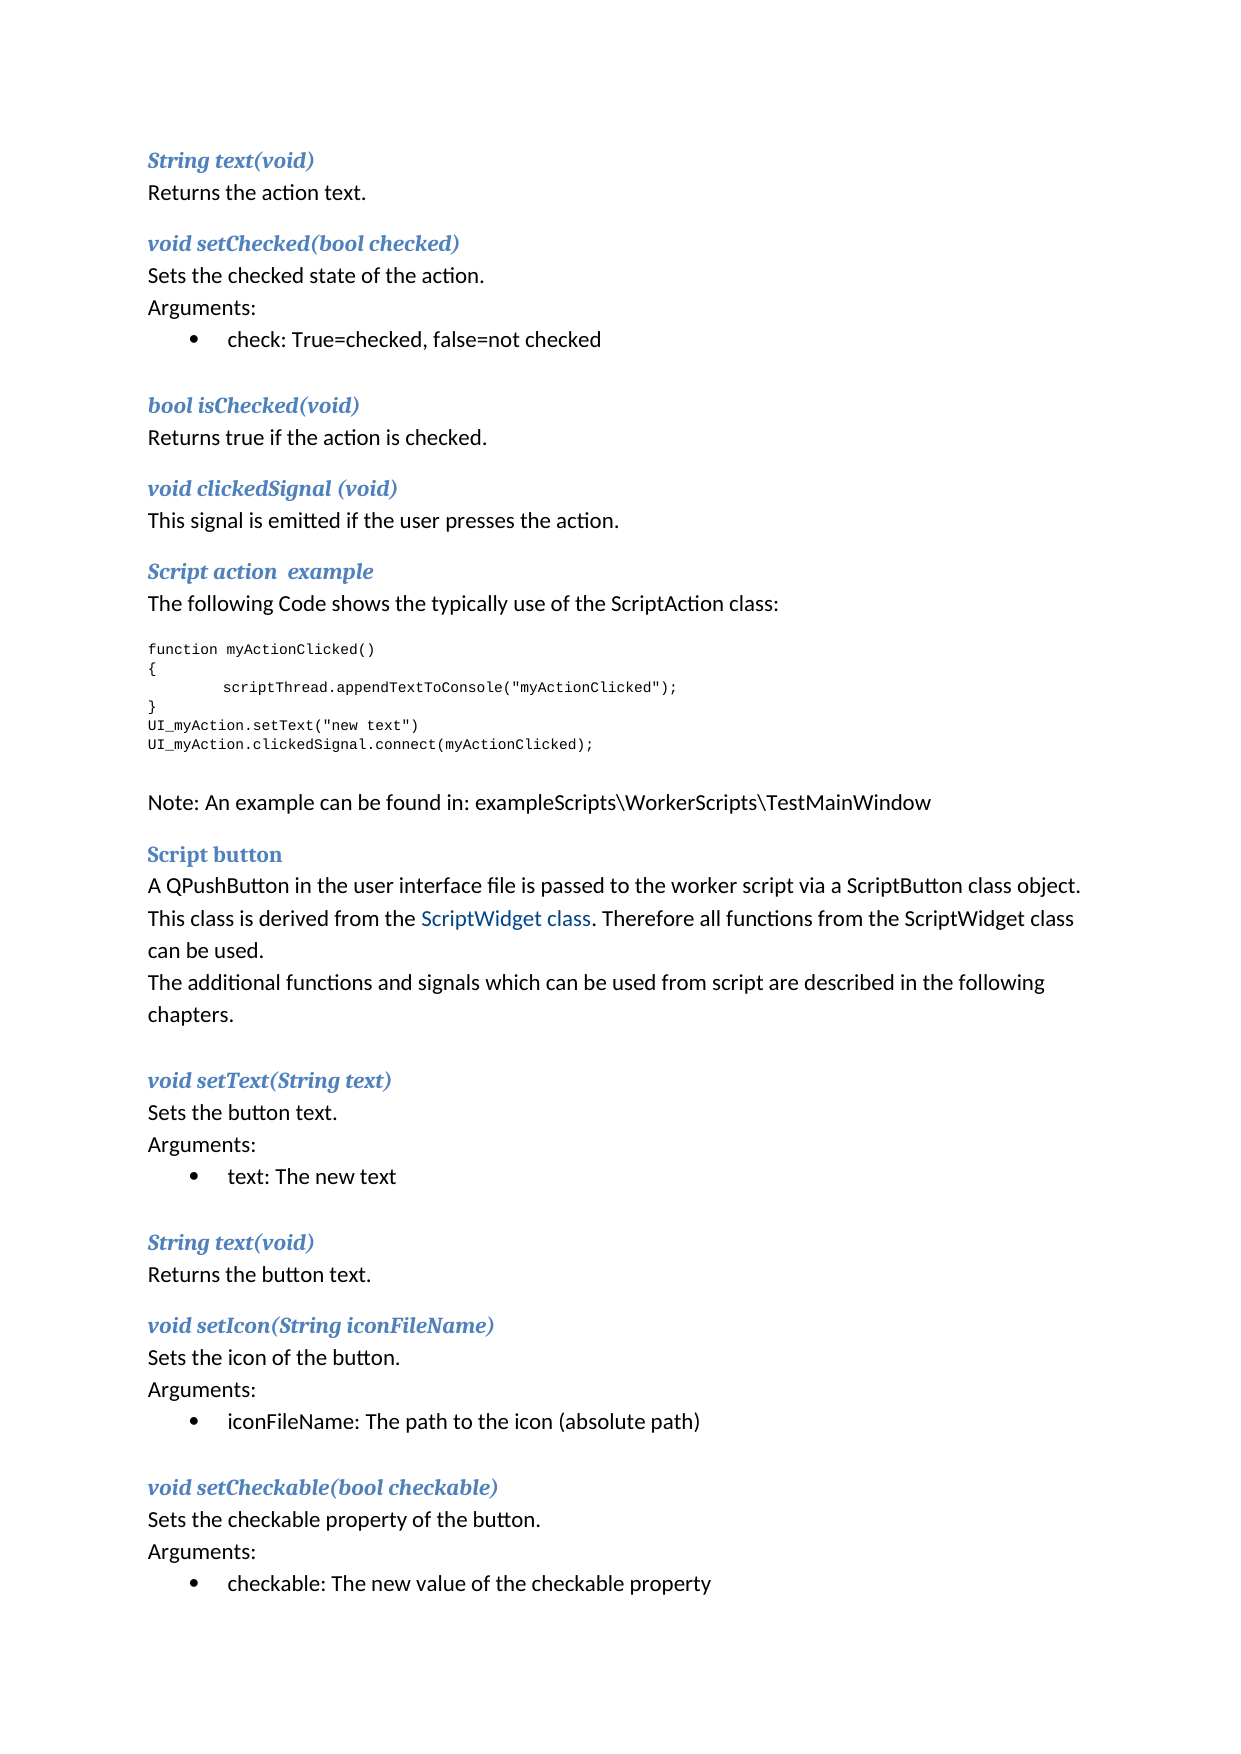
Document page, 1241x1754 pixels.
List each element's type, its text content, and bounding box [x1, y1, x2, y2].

text Note: An example can be found in: exampleScripts\WorkerScripts\TestMainWindow [148, 788, 1093, 816]
text Arguments: [148, 293, 1093, 321]
subtitle Script action example [148, 559, 1093, 586]
text Sets the button text. [148, 1098, 1093, 1126]
text UI_myAction.setText("new text") [148, 718, 1093, 735]
text The additional functions and signals which can be used from script are described in the following chapters. [148, 968, 1093, 1028]
text } [148, 699, 1093, 716]
text The following Code shows the typically use of the ScriptAction class: [148, 589, 1093, 617]
subtitle void clickedSignal (void) [148, 476, 1093, 502]
text Arguments: [148, 1375, 1093, 1403]
text Returns the action text. [148, 178, 1093, 206]
text Returns the button text. [148, 1260, 1093, 1288]
subtitle void setChecked(bool checked) [148, 231, 1093, 257]
text Sets the checkable property of the button. [148, 1505, 1093, 1533]
text UI_myAction.clickedSignal.connect(myActionClicked); [148, 737, 1093, 754]
text A QPushButton in the user interface file is passed to the worker script via a ScriptButton class object. [148, 872, 1093, 899]
text function myActionClicked() [148, 642, 1093, 659]
subtitle Script button [148, 841, 1093, 868]
subtitle String text(void) [148, 1229, 1093, 1256]
text { [148, 661, 1093, 678]
subtitle bool isChecked(void) [148, 393, 1093, 419]
list checkable: The new value of the checkable property [190, 1569, 1093, 1597]
text Sets the checked state of the action. [148, 261, 1093, 289]
subtitle void setCheckable(bool checkable) [148, 1474, 1093, 1501]
subtitle String text(void) [148, 148, 1093, 174]
text This class is derived from the ScriptWidget class. Therefore all functions from the ScriptWidget class can be used. [148, 904, 1093, 964]
text Sets the icon of the button. [148, 1343, 1093, 1371]
text This signal is emitted if the user presses the action. [148, 506, 1093, 534]
list text: The new text [190, 1162, 1093, 1190]
subtitle void setText(String text) [148, 1068, 1093, 1094]
text Arguments: [148, 1130, 1093, 1158]
text scriptThread.appendTextToConsole("myActionClicked"); [148, 680, 1093, 697]
subtitle void setIcon(String iconFileName) [148, 1313, 1093, 1339]
text Returns true if the action is checked. [148, 423, 1093, 451]
list iconFileName: The path to the icon (absolute path) [190, 1407, 1093, 1435]
text Arguments: [148, 1537, 1093, 1565]
list check: True=checked, false=not checked [190, 325, 1093, 353]
